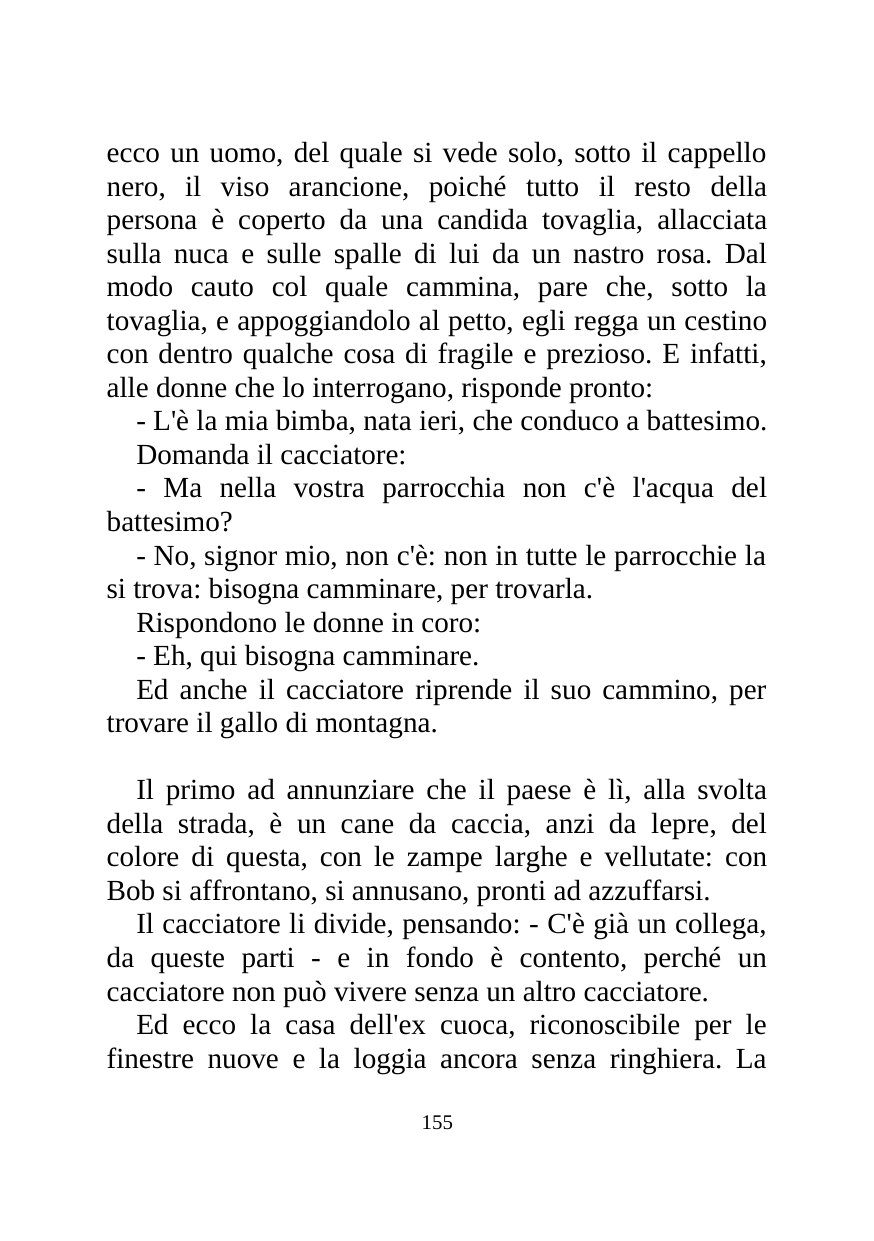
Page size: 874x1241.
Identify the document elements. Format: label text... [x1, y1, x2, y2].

text - L'è la mia bimba, nata ieri, che conduco a battesimo. [106, 403, 768, 437]
text Rispondono le donne in coro: [106, 605, 768, 638]
text ecco un uomo, del quale si vede solo, sotto il cappello nero, il viso arancione, poiché tutto il resto della persona è coperto da una candida tovaglia, allacciata sulla nuca e sulle spalle di lui da un nastro rosa. Dal modo cauto col quale cammina, pare che, sotto la tovaglia, e appoggiandolo al petto, egli regga un cestino con dentro qualche cosa di fragile e prezioso. E infatti, alle donne che lo interrogano, risponde pronto: [106, 135, 768, 403]
text Il cacciatore li divide, pensando: - C'è già un collega, da queste parti - e in fondo è contento, perché un cacciatore non può vivere senza un altro cacciatore. [106, 907, 768, 1007]
text Il primo ad annunziare che il paese è lì, alla svolta della strada, è un cane da caccia, anzi da lepre, del colore di questa, con le zampe larghe e vellutate: con Bob si affrontano, si annusano, pronti ad azzuffarsi. [106, 772, 768, 907]
text - Eh, qui bisogna camminare. [106, 638, 768, 672]
text Domanda il cacciatore: [106, 437, 768, 471]
text - Ma nella vostra parrocchia non c'è l'acqua del battesimo? [106, 471, 768, 538]
text Ed anche il cacciatore riprende il suo cammino, per trovare il gallo di montagna. [106, 672, 768, 739]
text - No, signor mio, non c'è: non in tutte le parrocchie la si trova: bisogna camminare, per trovarla. [106, 538, 768, 605]
text Ed ecco la casa dell'ex cuoca, riconoscibile per le finestre nuove e la loggia ancora senza ringhiera. La [106, 1007, 768, 1074]
